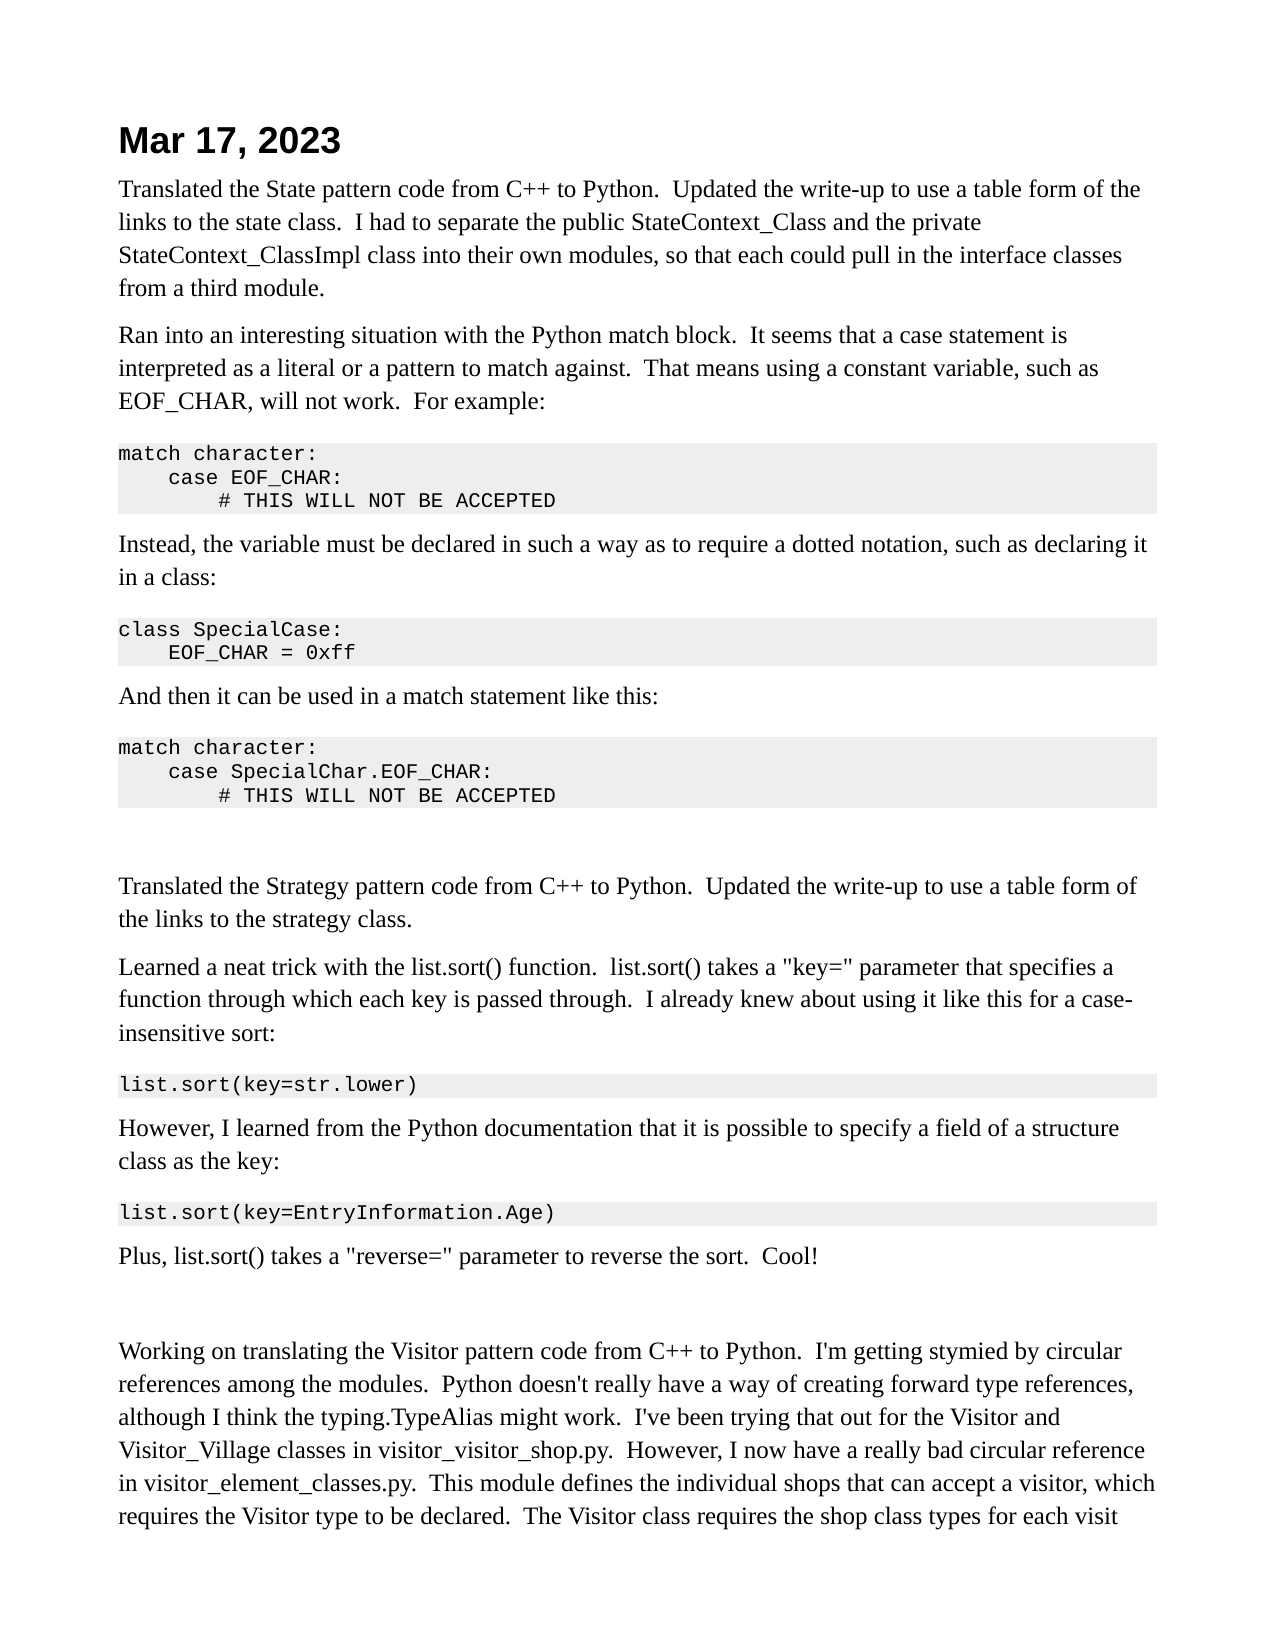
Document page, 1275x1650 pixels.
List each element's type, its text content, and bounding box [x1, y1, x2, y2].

text class SpecialCase: [118, 618, 1157, 642]
text Translated the State pattern code from C++ to Python. Updated the write-up to use a table form of the links to the state class. I had to separate the public StateContext_Class and the private StateContext_ClassImpl class into their own modules, so that each could pull in the interface classes from a third module. [118, 174, 1157, 302]
text However, I learned from the Python documentation that it is possible to specify a field of a structure class as the key: [118, 1113, 1157, 1174]
subtitle Mar 17, 2023 [118, 118, 1157, 161]
text Working on translating the Visitor pattern code from C++ to Python. I'm getting stymied by circular references among the modules. Python doesn't really have a way of creating forward type references, although I think the typing.TypeAlias might work. I've been trying that out for the Visitor and Visitor_Village classes in visitor_visitor_shop.py. However, I now have a really bad circular reference in visitor_element_classes.py. This module defines the individual shops that can accept a visitor, which requires the Visitor type to be declared. The Visitor class requires the shop class types for each visit [118, 1336, 1157, 1530]
text case EOF_CHAR: [118, 467, 1157, 490]
text list.sort(key=str.lower) [118, 1074, 1157, 1098]
text case SpecialChar.EOF_CHAR: [118, 761, 1157, 785]
text Learned a neat trick with the list.sort() function. list.sort() takes a "key=" parameter that specifies a function through which each key is passed through. I already knew about using it like this for a case-insensitive sort: [118, 952, 1157, 1046]
text And then it can be used in a match statement like this: [118, 681, 1157, 709]
text # THIS WILL NOT BE ACCEPTED [118, 490, 1157, 514]
text match character: [118, 443, 1157, 467]
text EOF_CHAR = 0xff [118, 642, 1157, 666]
text Translated the Strategy pattern code from C++ to Python. Updated the write-up to use a table form of the links to the strategy class. [118, 871, 1157, 933]
text list.sort(key=EntryInformation.Age) [118, 1202, 1157, 1226]
text Ran into an interesting situation with the Python match block. It seems that a case statement is interpreted as a literal or a pattern to match against. That means using a constant variable, such as EOF_CHAR, will not work. For example: [118, 320, 1157, 415]
text match character: [118, 737, 1157, 761]
text # THIS WILL NOT BE ACCEPTED [118, 785, 1157, 808]
text Instead, the variable must be declared in such a way as to require a dotted notation, such as declaring it in a class: [118, 529, 1157, 591]
text Plus, list.sort() takes a "reverse=" parameter to reverse the sort. Cool! [118, 1241, 1157, 1270]
